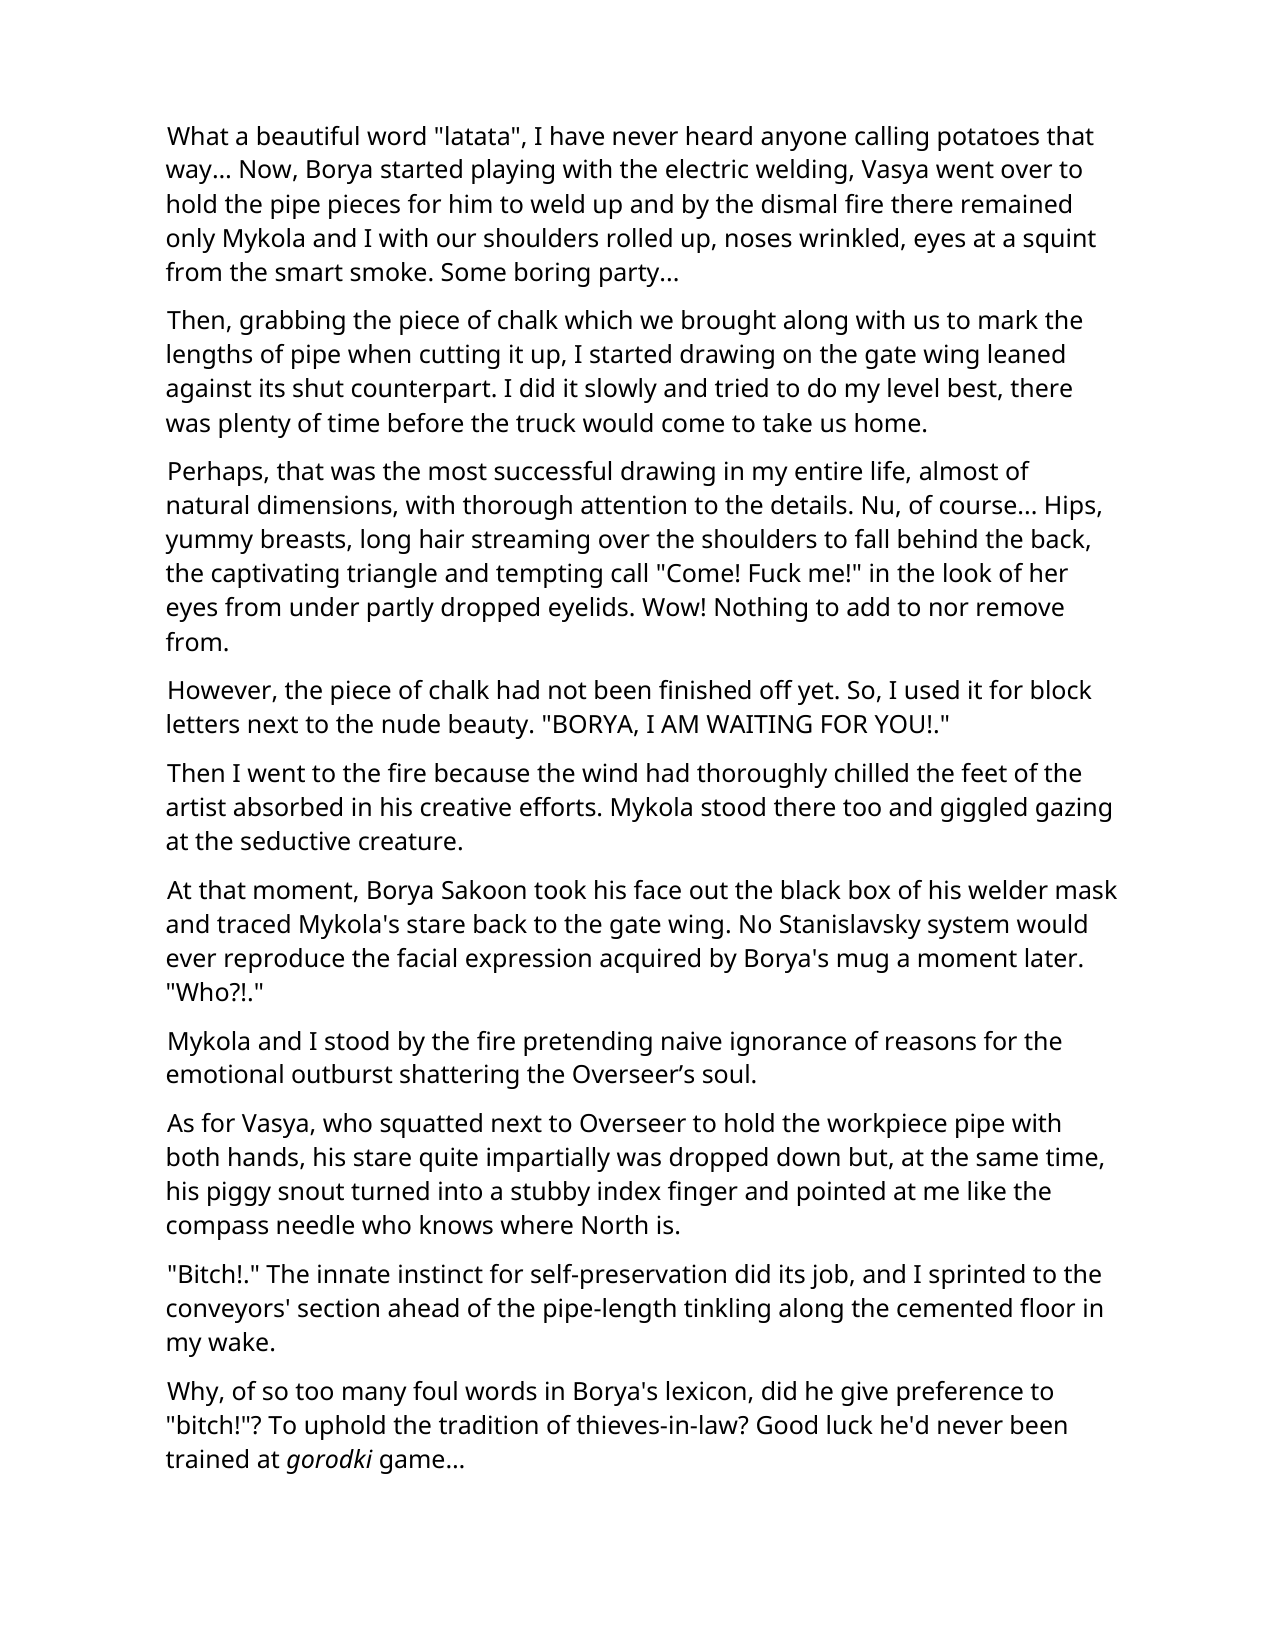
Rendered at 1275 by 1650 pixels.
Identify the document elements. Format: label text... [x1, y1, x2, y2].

text However, the piece of chalk had not been finished off yet. So, I used it for block letters next to the nude beauty. "BORYA, I AM WAITING FOR YOU!." [165, 673, 1118, 741]
text "Bitch!." The innate instinct for self-preservation did its job, and I sprinted to the conveyors' section ahead of the pipe-length tinkling along the cemented floor in my wake. [165, 1257, 1118, 1359]
text Why, of so too many foul words in Borya's lexicon, did he give preference to "bitch!"? To uphold the tradition of thieves-in-law? Good luck he'd never been trained at gorodki game… [165, 1373, 1118, 1476]
text What a beautiful word "latata", I have never heard anyone calling potatoes that way… Now, Borya started playing with the electric welding, Vasya went over to hold the pipe pieces for him to weld up and by the dismal fire there remained only Mykola and I with our shoulders rolled up, noses wrinkled, eyes at a squint from the smart smoke. Some boring party... [165, 118, 1118, 288]
text At that moment, Borya Sakoon took his face out the black box of his welder mask and traced Mykola's stare back to the gate wing. No Stanislavsky system would ever reproduce the facial expression acquired by Borya's mug a moment later. "Who?!." [165, 872, 1118, 1008]
text Then I went to the fire because the wind had thoroughly chilled the feet of the artist absorbed in his creative efforts. Mykola stood there too and giggled gazing at the seductive creature. [165, 756, 1118, 858]
text Then, grabbing the piece of chalk which we brought along with us to mark the lengths of pipe when cutting it up, I started drawing on the gate wing leaned against its shut counterpart. I did it slowly and tried to do my level best, there was plenty of time before the truck would come to take us home. [165, 303, 1118, 439]
text As for Vasya, who squatted next to Overseer to hold the workpiece pipe with both hands, his stare quite impartially was dropped down but, at the same time, his piggy snout turned into a stubby index finger and pointed at me like the compass needle who knows where North is. [165, 1106, 1118, 1242]
text Mykola and I stood by the fire pretending naive ignorance of reasons for the emotional outburst shattering the Overseer’s soul. [165, 1023, 1118, 1091]
text Perhaps, that was the most successful drawing in my entire life, almost of natural dimensions, with thorough attention to the details. Nu, of course... Hips, yummy breasts, long hair streaming over the shoulders to fall behind the back, the captivating triangle and tempting call "Come! Fuck me!" in the look of her eyes from under partly dropped eyelids. Wow! Nothing to add to nor remove from. [165, 454, 1118, 658]
